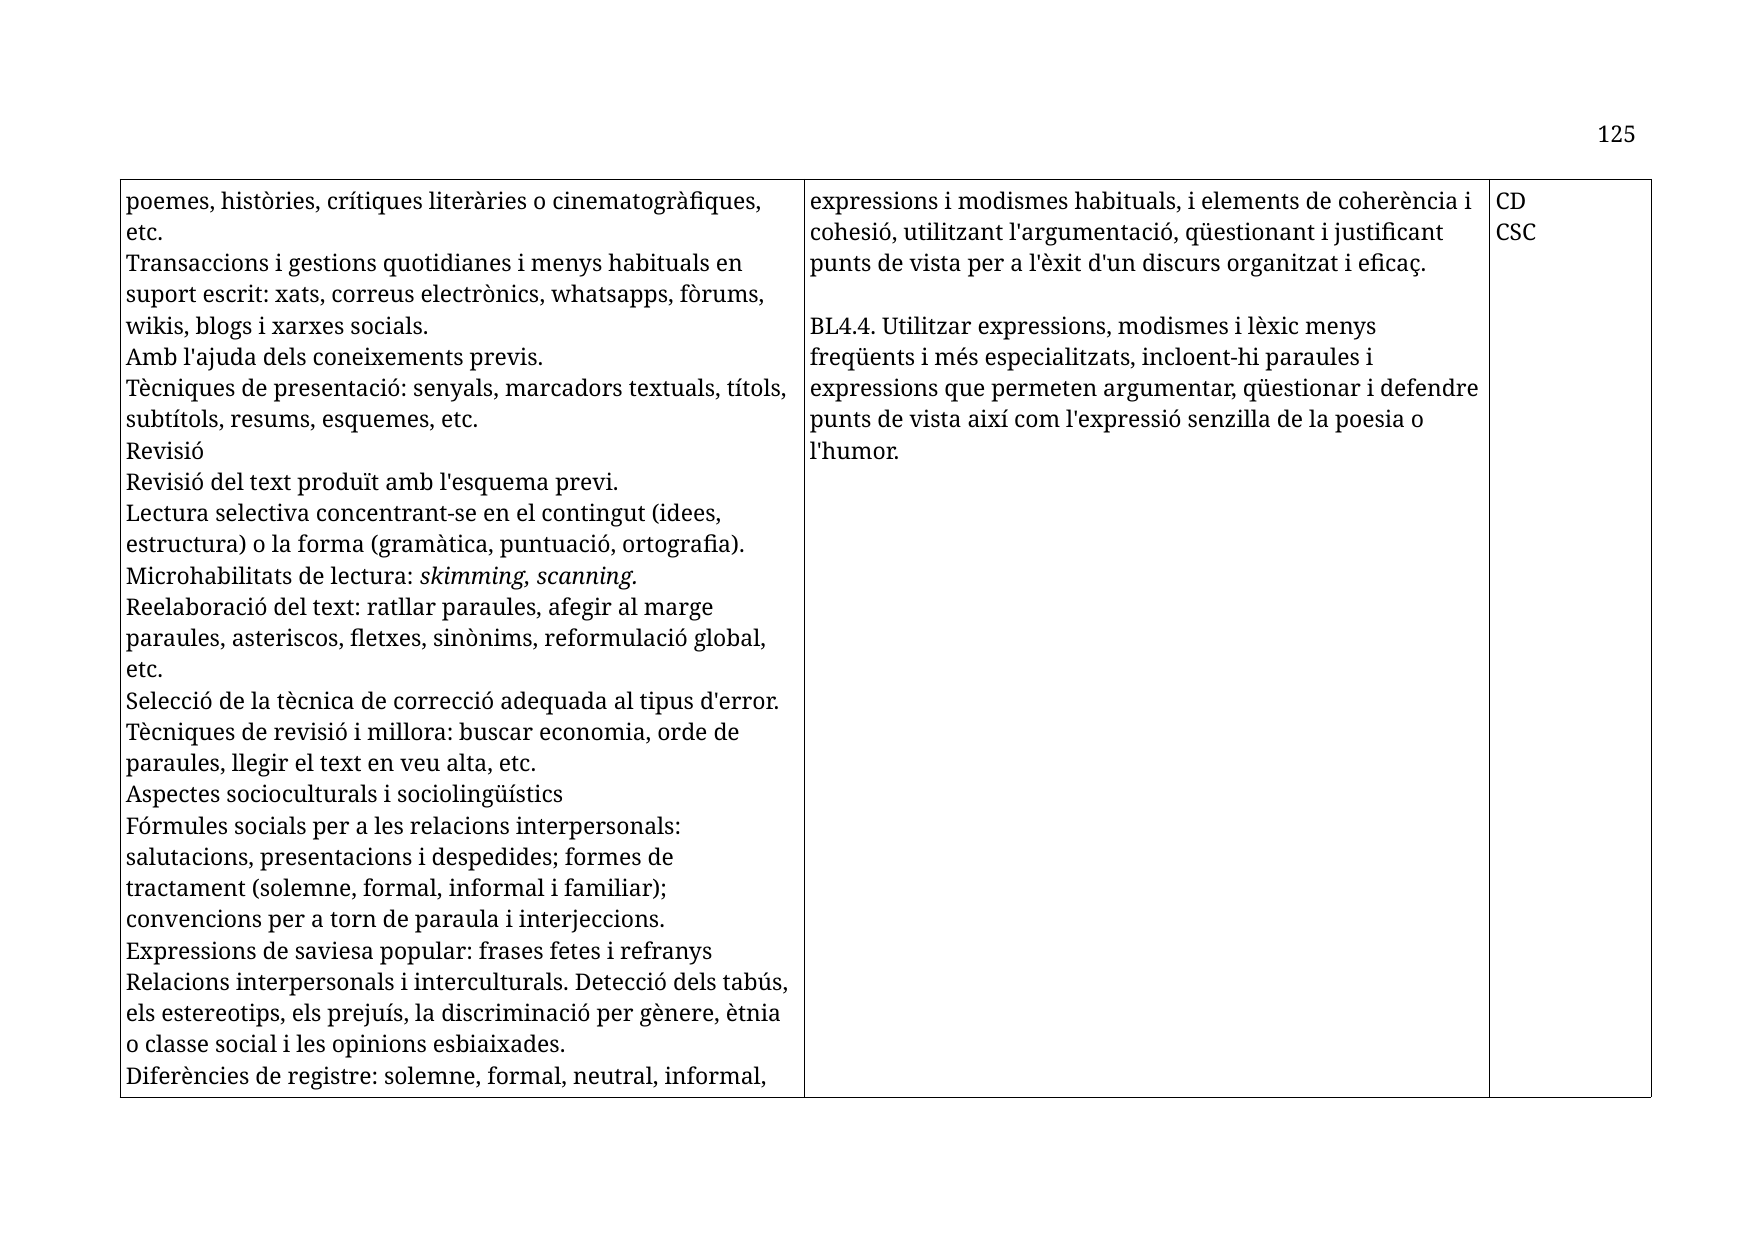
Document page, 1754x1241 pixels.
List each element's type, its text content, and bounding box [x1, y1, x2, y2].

table_cell expressions i modismes habituals, i elements de coherència i cohesió, utilitzant l'argumentació, qüestionant i justificant punts de vista per a l'èxit d'un discurs organitzat i eficaç. BL4.4. Utilitzar expressions, modismes i lèxic menys freqüents i més especialitzats, incloent-hi paraules i expressions que permeten argumentar, qüestionar i defendre punts de vista així com l'expressió senzilla de la poesia o l'humor. [805, 180, 1489, 1097]
table_cell poemes, històries, crítiques literàries o cinematogràfiques, etc. Transaccions i gestions quotidianes i menys habituals en suport escrit: xats, correus electrònics, whatsapps, fòrums, wikis, blogs i xarxes socials. Amb l'ajuda dels coneixements previs. Tècniques de presentació: senyals, marcadors textuals, títols, subtítols, resums, esquemes, etc. Revisió Revisió del text produït amb l'esquema previ. Lectura selectiva concentrant-se en el contingut (idees, estructura) o la forma (gramàtica, puntuació, ortografia). Microhabilitats de lectura: skimming, scanning. Reelaboració del text: ratllar paraules, afegir al marge paraules, asteriscos, fletxes, sinònims, reformulació global, etc. Selecció de la tècnica de correcció adequada al tipus d'error. Tècniques de revisió i millora: buscar economia, orde de paraules, llegir el text en veu alta, etc. Aspectes socioculturals i sociolingüístics Fórmules socials per a les relacions interpersonals: salutacions, presentacions i despedides; formes de tractament (solemne, formal, informal i familiar); convencions per a torn de paraula i interjeccions. Expressions de saviesa popular: frases fetes i refranys Relacions interpersonals i interculturals. Detecció dels tabús, els estereotips, els prejuís, la discriminació per gènere, ètnia o classe social i les opinions esbiaixades. Diferències de registre: solemne, formal, neutral, informal, [121, 180, 804, 1097]
table_cell CD CSC [1490, 180, 1651, 1097]
